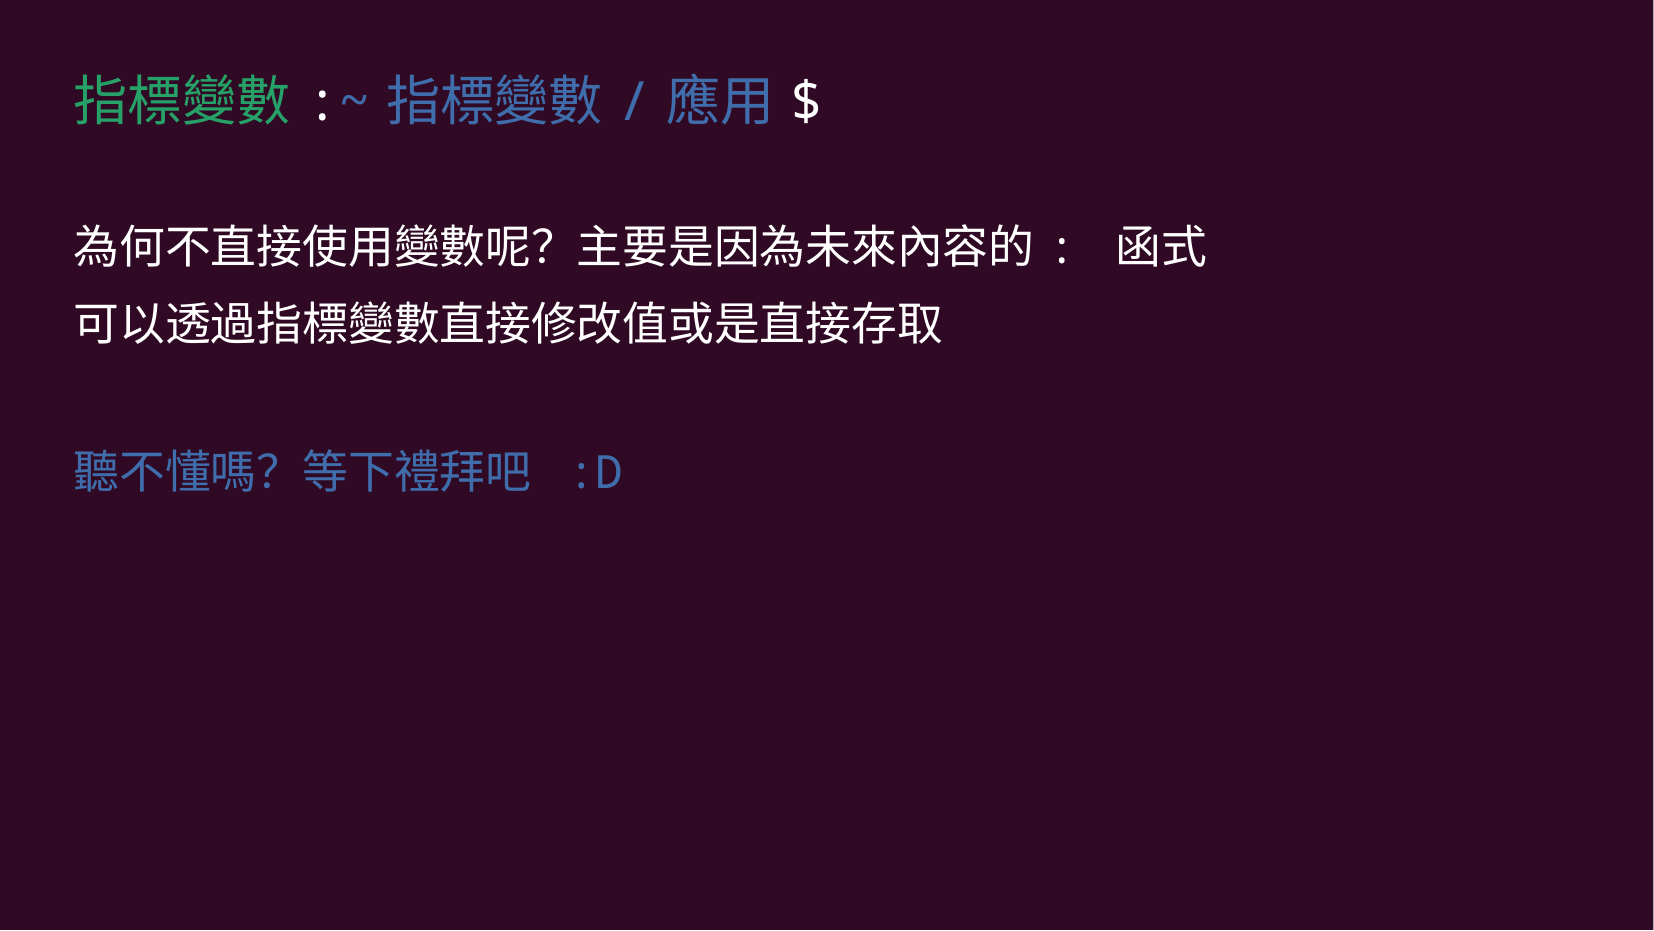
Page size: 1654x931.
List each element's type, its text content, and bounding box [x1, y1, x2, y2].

text_box 為何不直接使用變數呢？主要是因為未來內容的: 函式 可以透過指標變數直接修改值或是直接存取 聽不懂嗎？等下禮拜吧 :D [59, 193, 1613, 672]
text_box 指標變數:~指標變數/應用$ [59, 55, 1201, 139]
